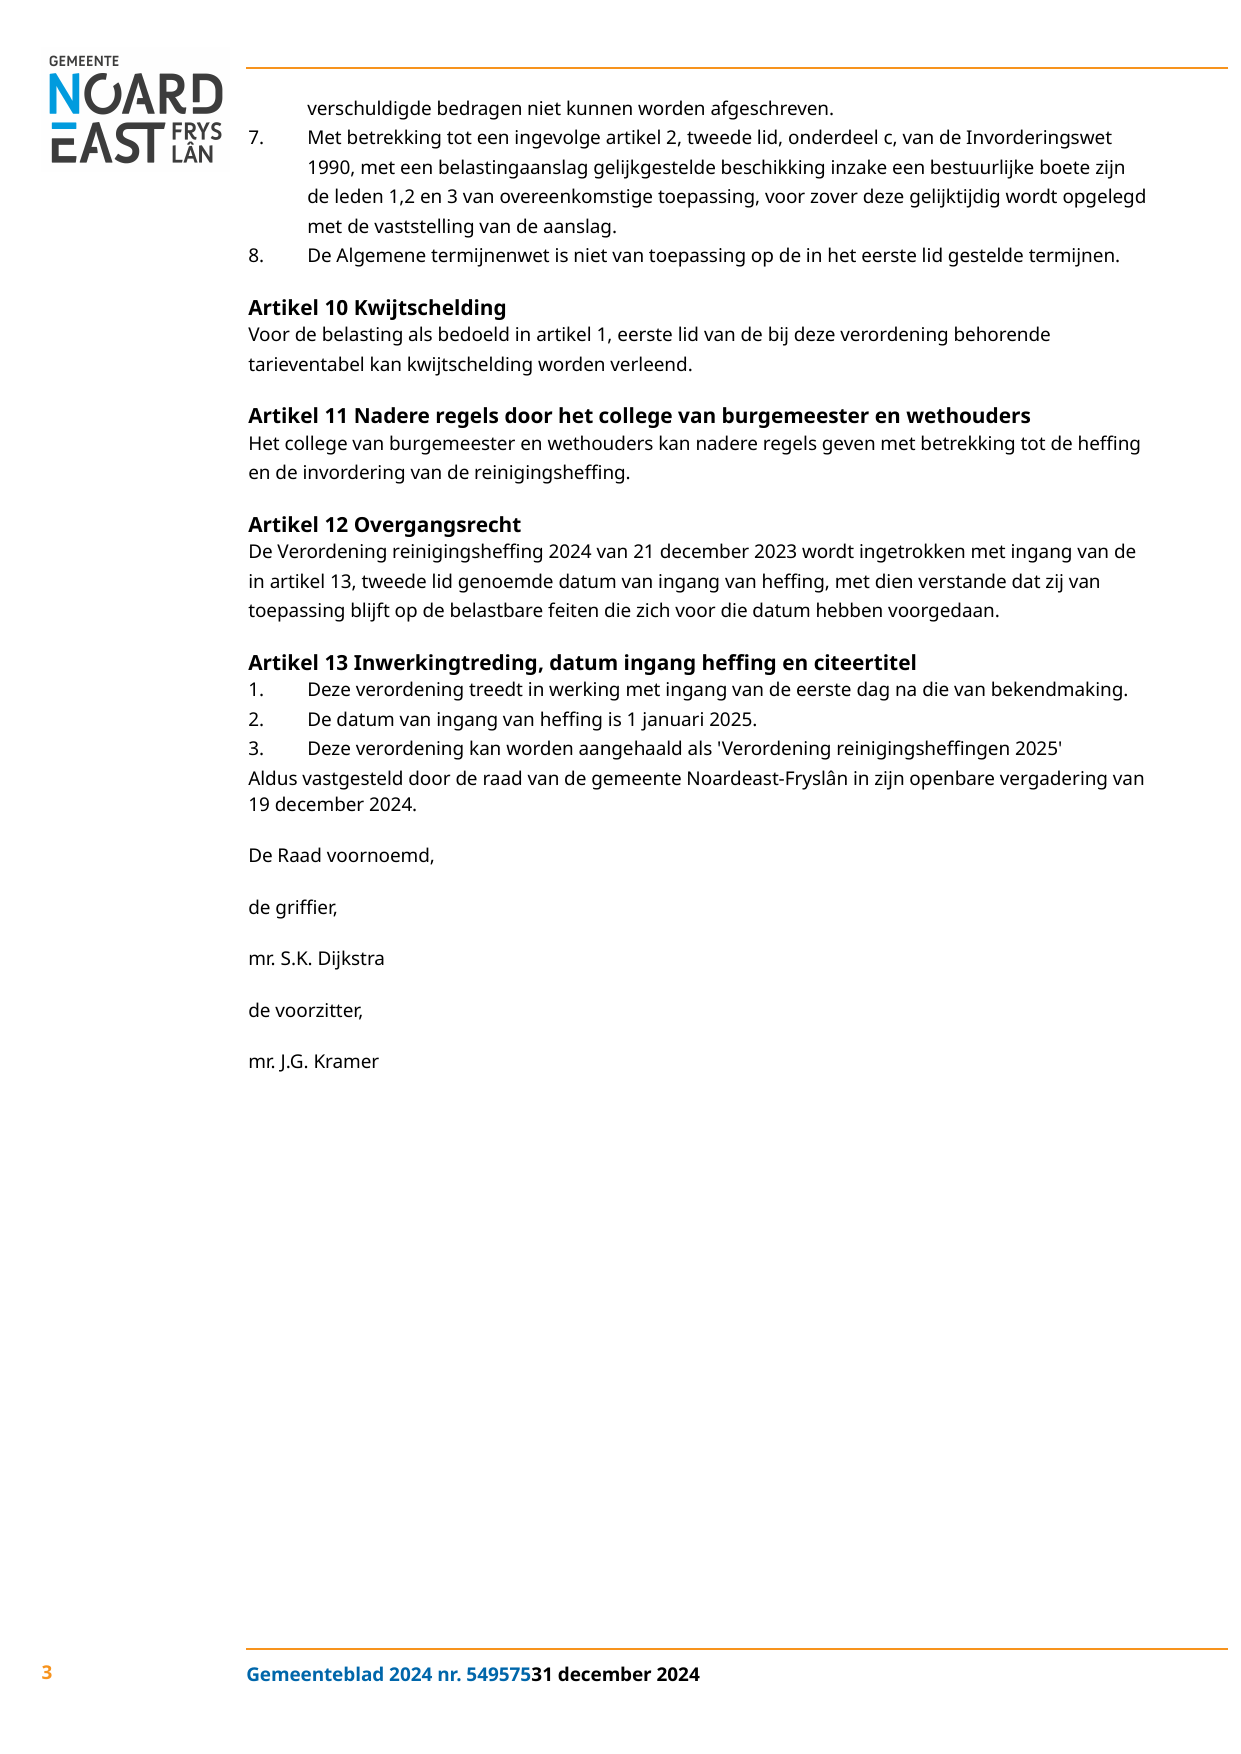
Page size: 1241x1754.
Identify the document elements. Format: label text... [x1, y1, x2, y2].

text Voor de belasting als bedoeld in artikel 1, eerste lid van de bij deze verordening behorende tarieventabel kan kwijtschelding worden verleend. [248, 322, 1152, 377]
list Deze verordening treedt in werking met ingang van de eerste dag na die van bekendmaking. [248, 676, 1152, 702]
text De Raad voornoemd, [248, 842, 1152, 868]
list De datum van ingang van heffing is 1 januari 2025. [248, 706, 1152, 732]
text Artikel 13 Inwerkingtreding, datum ingang heffing en citeertitel [248, 648, 1152, 676]
text de voorzitter, [248, 997, 1152, 1022]
text mr. J.G. Kramer [248, 1048, 1152, 1074]
list Met betrekking tot een ingevolge artikel 2, tweede lid, onderdeel c, van de Invorderingswet 1990, met een belastingaanslag gelijkgestelde beschikking inzake een bestuurlijke boete zijn de leden 1,2 en 3 van overeenkomstige toepassing, voor zover deze gelijktijdig wordt opgelegd met de vaststelling van de aanslag. [248, 124, 1152, 239]
text Artikel 12 Overgangsrecht [248, 510, 1152, 538]
list verschuldigde bedragen niet kunnen worden afgeschreven. [248, 95, 1152, 121]
text mr. S.K. Dijkstra [248, 945, 1152, 971]
text de griffier, [248, 894, 1152, 919]
list Deze verordening kan worden aangehaald als 'Verordening reinigingsheffingen 2025' [248, 736, 1152, 761]
text Aldus vastgesteld door de raad van de gemeente Noardeast-Fryslân in zijn openbare vergadering van 19 december 2024. [248, 765, 1152, 817]
text Artikel 11 Nadere regels door het college van burgemeester en wethouders [248, 402, 1152, 430]
list De Algemene termijnenwet is niet van toepassing op de in het eerste lid gestelde termijnen. [248, 243, 1152, 268]
text De Verordening reinigingsheffing 2024 van 21 december 2023 wordt ingetrokken met ingang van de in artikel 13, tweede lid genoemde datum van ingang van heffing, met dien verstande dat zij van toepassing blijft op de belastbare feiten die zich voor die datum hebben voorgedaan. [248, 538, 1152, 623]
text Artikel 10 Kwijtschelding [248, 293, 1152, 322]
picture [41, 47, 231, 172]
text Het college van burgemeester en wethouders kan nadere regels geven met betrekking tot de heffing en de invordering van de reinigingsheffing. [248, 430, 1152, 485]
